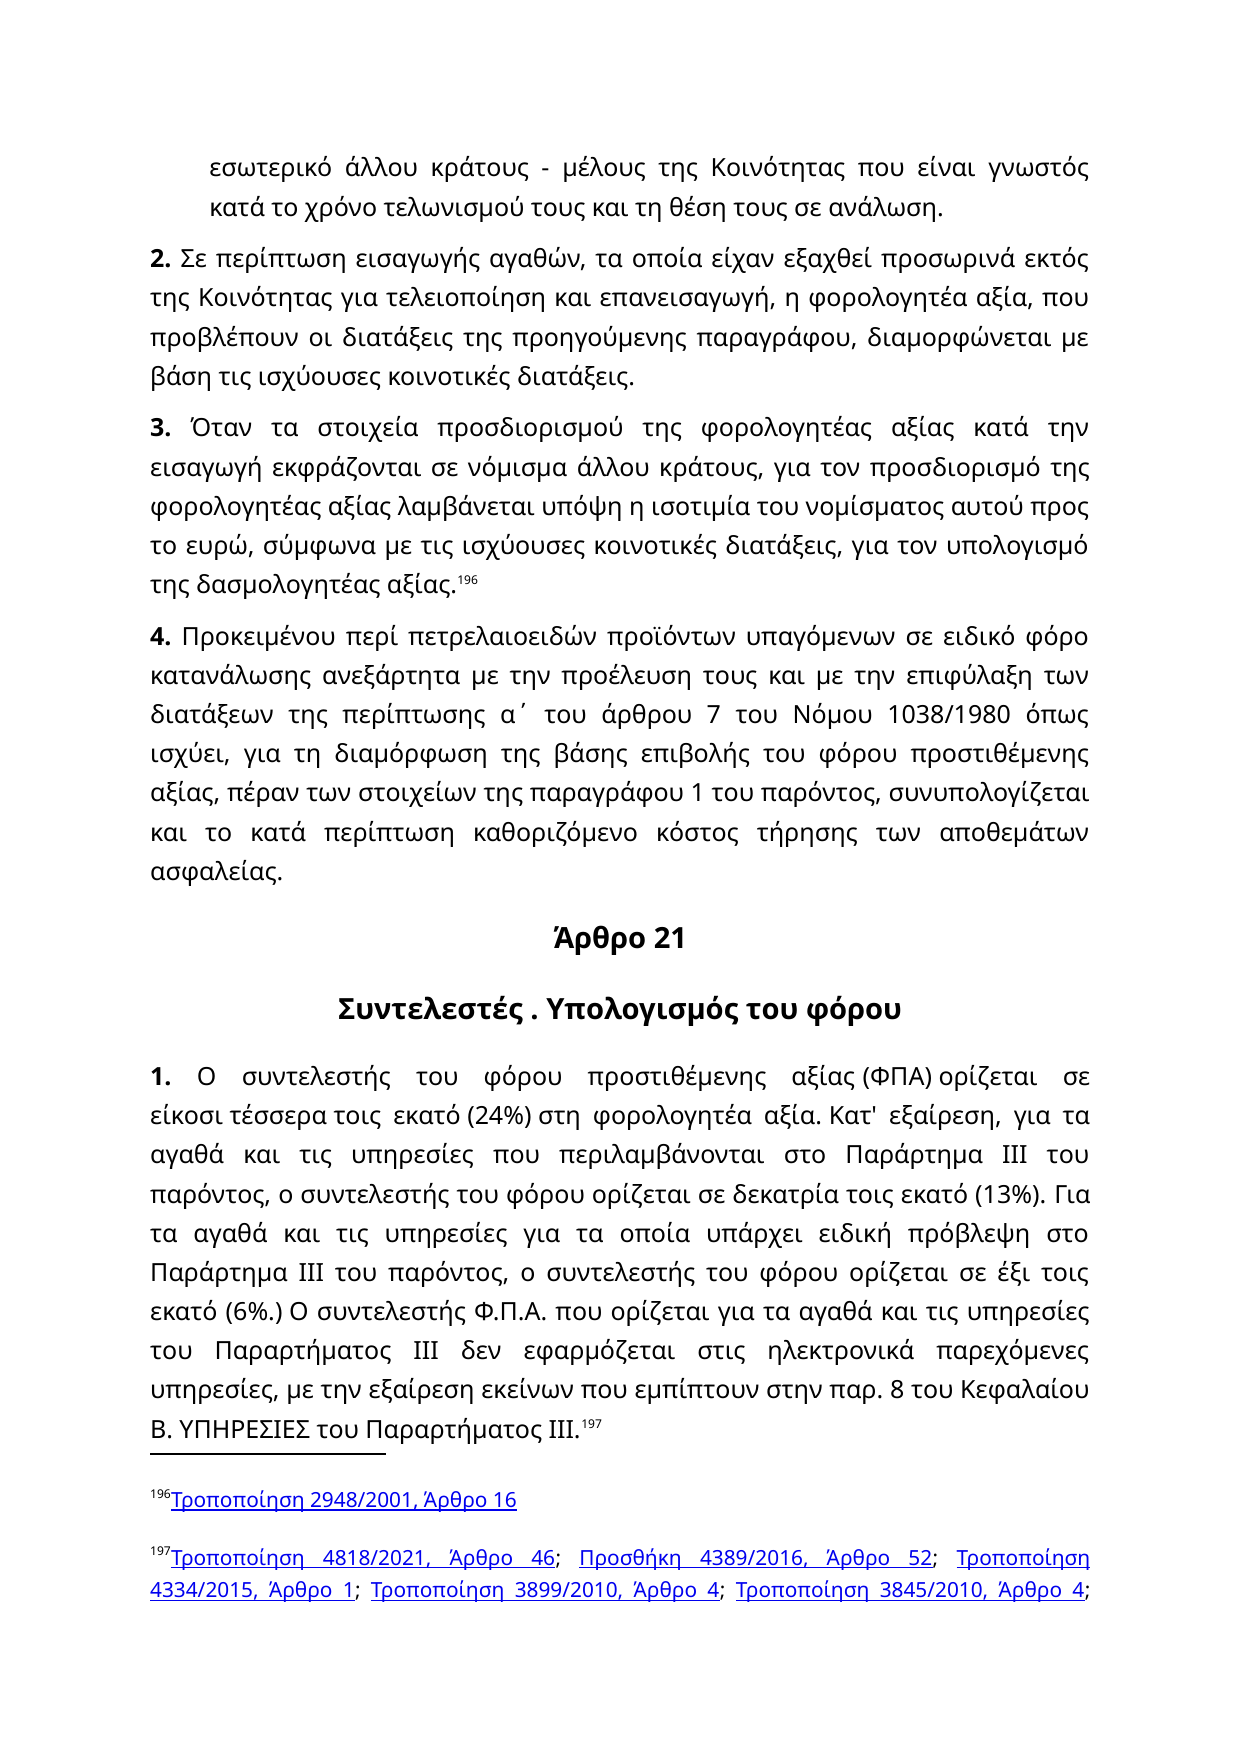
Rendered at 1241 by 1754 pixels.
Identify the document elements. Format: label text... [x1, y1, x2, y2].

text 2. Σε περίπτωση εισαγωγής αγαθών, τα οποία είχαν εξαχθεί προσωρινά εκτός της Κοινότητας για τελειοποίηση και επανεισαγωγή, η φορολογητέα αξία, που προβλέπουν οι διατάξεις της προηγούμενης παραγράφου, διαμορφώνεται με βάση τις ισχύουσες κοινοτικές διατάξεις. [150, 241, 1090, 392]
text 4. Προκειμένου περί πετρελαιοειδών προϊόντων υπαγόμενων σε ειδικό φόρο κατανάλωσης ανεξάρτητα με την προέλευση τους και με την επιφύλαξη των διατάξεων της περίπτωσης α΄ του άρθρου 7 του Νόμου 1038/1980 όπως ισχύει, για τη διαμόρφωση της βάσης επιβολής του φόρου προστιθέμενης αξίας, πέραν των στοιχείων της παραγράφου 1 του παρόντος, συνυπολογίζεται και το κατά περίπτωση καθοριζόμενο κόστος τήρησης των αποθεμάτων ασφαλείας. [150, 618, 1090, 887]
text 1. Ο συντελεστής του φόρου προστιθέμενης αξίας (ΦΠΑ) ορίζεται σε είκοσι τέσσερα τοις εκατό (24%) στη φορολογητέα αξία. Κατ' εξαίρεση, για τα αγαθά και τις υπηρεσίες που περιλαμβάνονται στο Παράρτημα III του παρόντος, ο συντελεστής του φόρου ορίζεται σε δεκατρία τοις εκατό (13%). Για τα αγαθά και τις υπηρεσίες για τα οποία υπάρχει ειδική πρόβλεψη στο Παράρτημα III του παρόντος, ο συντελεστής του φόρου ορίζεται σε έξι τοις εκατό (6%.) Ο συντελεστής Φ.Π.Α. που ορίζεται για τα αγαθά και τις υπηρεσίες του Παραρτήματος ΙΙΙ δεν εφαρμόζεται στις ηλεκτρονικά παρεχόμενες υπηρεσίες, με την εξαίρεση εκείνων που εμπίπτουν στην παρ. 8 του Κεφαλαίου Β. ΥΠΗΡΕΣΙΕΣ του Παραρτήματος ΙΙΙ. [150, 1059, 1090, 1445]
subtitle Συντελεστές . Υπολογισμός του φόρου [150, 988, 1090, 1028]
text 3. Όταν τα στοιχεία προσδιορισμού της φορολογητέας αξίας κατά την εισαγωγή εκφράζονται σε νόμισμα άλλου κράτους, για τον προσδιορισμό της φορολογητέας αξίας λαμβάνεται υπόψη η ισοτιμία του νομίσματος αυτού προς το ευρώ, σύμφωνα με τις ισχύουσες κοινοτικές διατάξεις, για τον υπολογισμό της δασμολογητέας αξίας. [150, 410, 1090, 601]
subtitle Άρθρο 21 [150, 917, 1090, 957]
text Τροποποίηση 4818/2021, Άρθρο 46; Προσθήκη 4389/2016, Άρθρο 52; Τροποποίηση 4334/2015, Άρθρο 1; Τροποποίηση 3899/2010, Άρθρο 4; Τροποποίηση 3845/2010, Άρθρο 4; [150, 1543, 1090, 1604]
text Τροποποίηση 2948/2001, Άρθρο 16 [150, 1485, 1090, 1514]
list εσωτερικό άλλου κράτους - μέλους της Κοινότητας που είναι γνωστός κατά το χρόνο τελωνισμού τους και τη θέση τους σε ανάλωση. [150, 150, 1090, 223]
